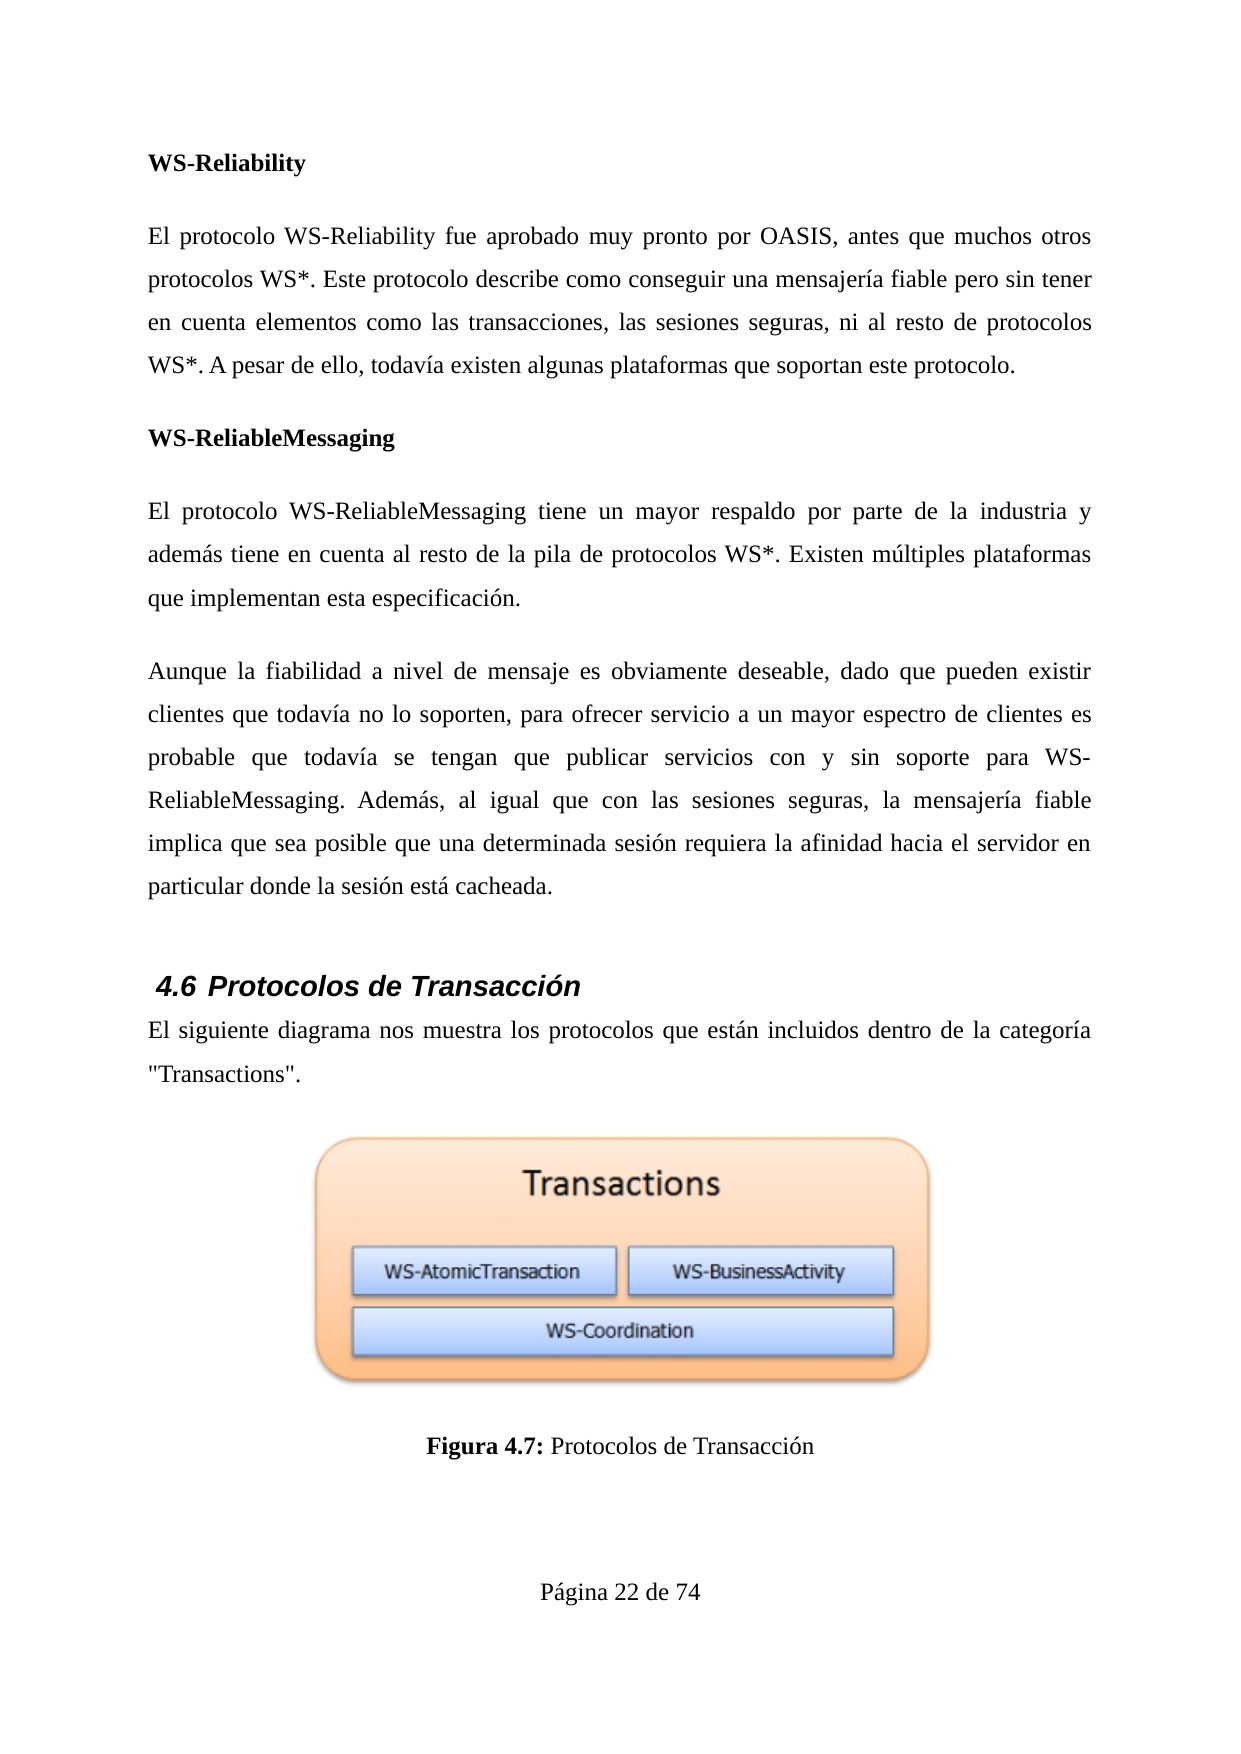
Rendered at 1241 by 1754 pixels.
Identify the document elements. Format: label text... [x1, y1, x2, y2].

text Figura 4.7: Protocolos de Transacción [148, 1431, 1093, 1459]
text El protocolo WS-ReliableMessaging tiene un mayor respaldo por parte de la industria y además tiene en cuenta al resto de la pila de protocolos WS*. Existen múltiples plataformas que implementan esta especificación. [148, 496, 1093, 611]
subtitle Protocolos de Transacción [148, 969, 1093, 1003]
text El siguiente diagrama nos muestra los protocolos que están incluidos dentro de la categoría "Transactions". [148, 1016, 1093, 1087]
text WS-Reliability [148, 148, 1093, 176]
text Aunque la fiabilidad a nivel de mensaje es obviamente deseable, dado que pueden existir clientes que todavía no lo soporten, para ofrecer servicio a un mayor espectro de clientes es probable que todavía se tengan que publicar servicios con y sin soporte para WS-ReliableMessaging. Además, al igual que con las sesiones seguras, la mensajería fiable implica que sea posible que una determinada sesión requiera la afinidad hacia el servidor en particular donde la sesión está cacheada. [148, 656, 1093, 900]
text El protocolo WS-Reliability fue aprobado muy pronto por OASIS, antes que muchos otros protocolos WS*. Este protocolo describe como conseguir una mensajería fiable pero sin tener en cuenta elementos como las transacciones, las sesiones seguras, ni al resto de protocolos WS*. A pesar de ello, todavía existen algunas plataformas que soportan este protocolo. [148, 221, 1093, 379]
text WS-ReliableMessaging [148, 423, 1093, 452]
picture [306, 1131, 935, 1390]
